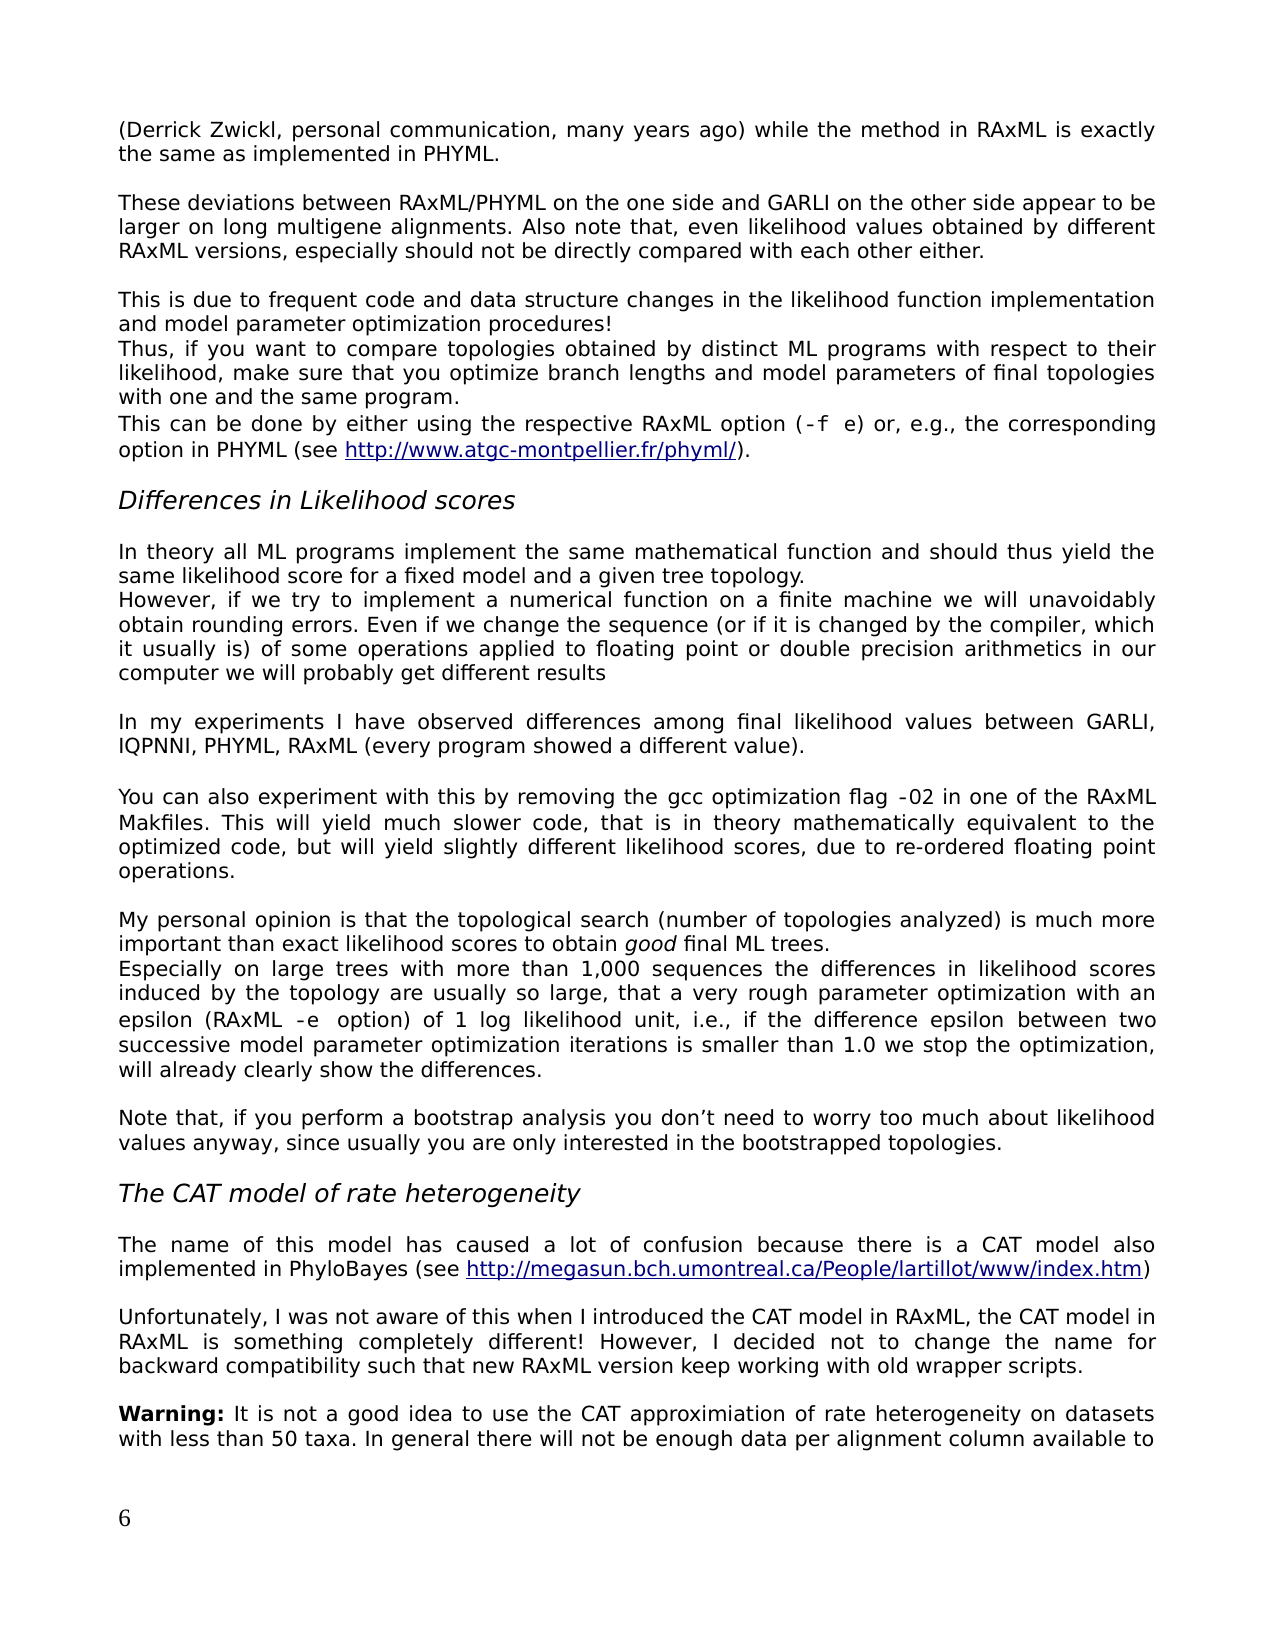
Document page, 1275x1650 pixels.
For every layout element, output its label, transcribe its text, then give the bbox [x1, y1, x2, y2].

text In theory all ML programs implement the same mathematical function and should thus yield the same likelihood score for a fixed model and a given tree topology. [118, 540, 1157, 588]
text Warning: It is not a good idea to use the CAT approximiation of rate heterogeneity on datasets with less than 50 taxa. In general there will not be enough data per alignment column available to [118, 1402, 1157, 1451]
text In my experiments I have observed differences among final likelihood values between GARLI, IQPNNI, PHYML, RAxML (every program showed a different value). [118, 710, 1157, 758]
text You can also experiment with this by removing the gcc optimization flag -O2 in one of the RAxML Makfiles. This will yield much slower code, that is in theory mathematically equivalent to the optimized code, but will yield slightly different likelihood scores, due to re-ordered floating point operations. [118, 782, 1157, 884]
text These deviations between RAxML/PHYML on the one side and GARLI on the other side appear to be larger on long multigene alignments. Also note that, even likelihood values obtained by different RAxML versions, especially should not be directly compared with each other either. [81, 191, 1157, 264]
text The CAT model of rate heterogeneity [118, 1179, 1157, 1208]
text This is due to frequent code and data structure changes in the likelihood function implementation and model parameter optimization procedures! [81, 288, 1157, 337]
text Especially on large trees with more than 1,000 sequences the differences in likelihood scores induced by the topology are usually so large, that a very rough parameter optimization with an epsilon (RAxML -e option) of 1 log likelihood unit, i.e., if the difference epsilon between two successive model parameter optimization iterations is smaller than 1.0 we stop the optimization, will already clearly show the differences. [118, 957, 1157, 1082]
text Unfortunately, I was not aware of this when I introduced the CAT model in RAxML, the CAT model in RAxML is something completely different! However, I decided not to change the name for backward compatibility such that new RAxML version keep working with old wrapper scripts. [118, 1305, 1157, 1378]
text (Derrick Zwickl, personal communication, many years ago) while the method in RAxML is exactly the same as implemented in PHYML. [81, 118, 1157, 167]
text Thus, if you want to compare topologies obtained by distinct ML programs with respect to their likelihood, make sure that you optimize branch lengths and model parameters of final topologies with one and the same program. [118, 337, 1157, 409]
text This can be done by either using the respective RAxML option (-f e) or, e.g., the corresponding option in PHYML (see http://www.atgc-montpellier.fr/phyml/). [118, 409, 1157, 462]
text Differences in Likelihood scores [118, 486, 1157, 516]
text The name of this model has caused a lot of confusion because there is a CAT model also implemented in PhyloBayes (see http://megasun.bch.umontreal.ca/People/lartillot/www/index.htm) [118, 1233, 1157, 1281]
text However, if we try to implement a numerical function on a finite machine we will unavoidably obtain rounding errors. Even if we change the sequence (or if it is changed by the compiler, which it usually is) of some operations applied to floating point or double precision arithmetics in our computer we will probably get different results [118, 588, 1157, 685]
text Note that, if you perform a bootstrap analysis you don’t need to worry too much about likelihood values anyway, since usually you are only interested in the bootstrapped topologies. [118, 1106, 1157, 1155]
text My personal opinion is that the topological search (number of topologies analyzed) is much more important than exact likelihood scores to obtain good final ML trees. [118, 908, 1157, 957]
